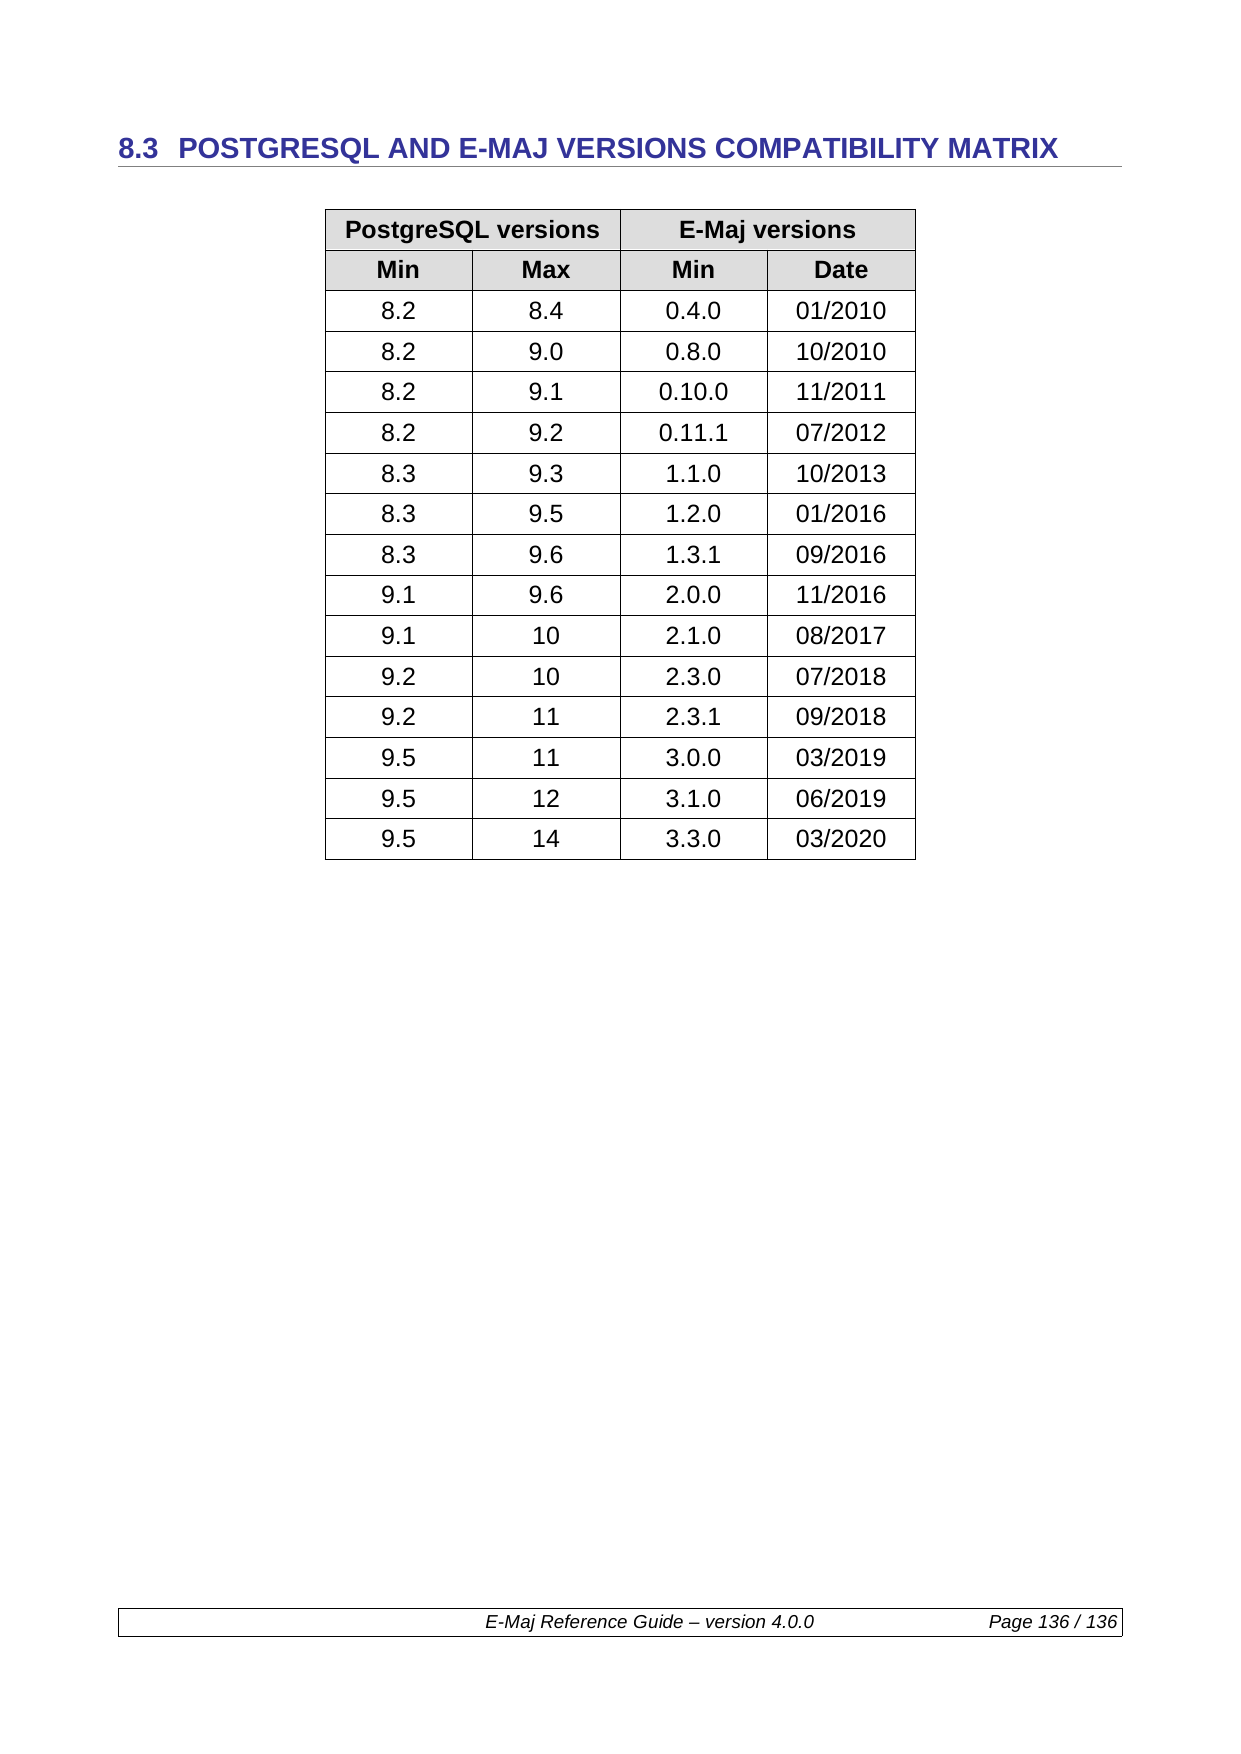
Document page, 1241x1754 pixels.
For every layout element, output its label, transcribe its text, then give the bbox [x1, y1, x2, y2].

table_cell 0.11.1 [621, 413, 767, 453]
table_cell 03/2020 [768, 819, 915, 859]
table_cell 9.6 [473, 535, 620, 574]
table_cell 10 [473, 657, 620, 696]
table_cell 0.10.0 [621, 372, 767, 412]
table_cell 3.0.0 [621, 738, 767, 778]
table_cell 03/2019 [768, 738, 915, 778]
table_cell 2.3.1 [621, 697, 767, 737]
table_cell 9.0 [473, 332, 620, 371]
table_cell 9.2 [326, 697, 472, 737]
table_cell 8.3 [326, 454, 472, 493]
table_cell 12 [473, 779, 620, 818]
table_cell Max [473, 251, 620, 290]
table_cell 11 [473, 697, 620, 737]
table_cell 9.1 [473, 372, 620, 412]
table_cell 01/2010 [768, 291, 915, 331]
table_cell 8.4 [473, 291, 620, 331]
table_cell 8.2 [326, 413, 472, 453]
table_cell 1.3.1 [621, 535, 767, 574]
table_cell 08/2017 [768, 616, 915, 656]
table_cell 8.3 [326, 494, 472, 534]
table_cell 8.2 [326, 291, 472, 331]
table_cell 3.1.0 [621, 779, 767, 818]
table_cell 07/2018 [768, 657, 915, 696]
table_cell 9.2 [473, 413, 620, 453]
table_cell 0.4.0 [621, 291, 767, 331]
table_cell 9.1 [326, 576, 472, 615]
table_cell 9.1 [326, 616, 472, 656]
table_cell 9.5 [326, 779, 472, 818]
table_cell 11/2011 [768, 372, 915, 412]
table_cell 3.3.0 [621, 819, 767, 859]
table_cell 1.2.0 [621, 494, 767, 534]
table_cell 10/2010 [768, 332, 915, 371]
table_cell 07/2012 [768, 413, 915, 453]
table_cell 09/2016 [768, 535, 915, 574]
table_cell 09/2018 [768, 697, 915, 737]
table_cell 2.3.0 [621, 657, 767, 696]
table_cell 01/2016 [768, 494, 915, 534]
table_cell 9.5 [326, 819, 472, 859]
table_cell 10/2013 [768, 454, 915, 493]
table_cell 9.2 [326, 657, 472, 696]
table_cell 9.5 [326, 738, 472, 778]
table_cell 11/2016 [768, 576, 915, 615]
table_cell 10 [473, 616, 620, 656]
table_cell 2.1.0 [621, 616, 767, 656]
table_header PostgreSQL versions [326, 210, 620, 249]
table_cell Date [768, 251, 915, 290]
table_cell 9.3 [473, 454, 620, 493]
table_cell 9.6 [473, 576, 620, 615]
table_cell Min [621, 251, 767, 290]
subtitle PostgreSQL and E-Maj versions compatibility matrix [118, 131, 1122, 166]
table_cell 9.5 [473, 494, 620, 534]
table_cell 11 [473, 738, 620, 778]
table_cell 0.8.0 [621, 332, 767, 371]
table_cell 8.3 [326, 535, 472, 574]
table_cell 8.2 [326, 332, 472, 371]
table_header E-Maj versions [621, 210, 915, 249]
table_cell 2.0.0 [621, 576, 767, 615]
table_cell 06/2019 [768, 779, 915, 818]
table_cell 1.1.0 [621, 454, 767, 493]
table_cell 8.2 [326, 372, 472, 412]
table_cell Min [326, 251, 472, 290]
table_cell 14 [473, 819, 620, 859]
